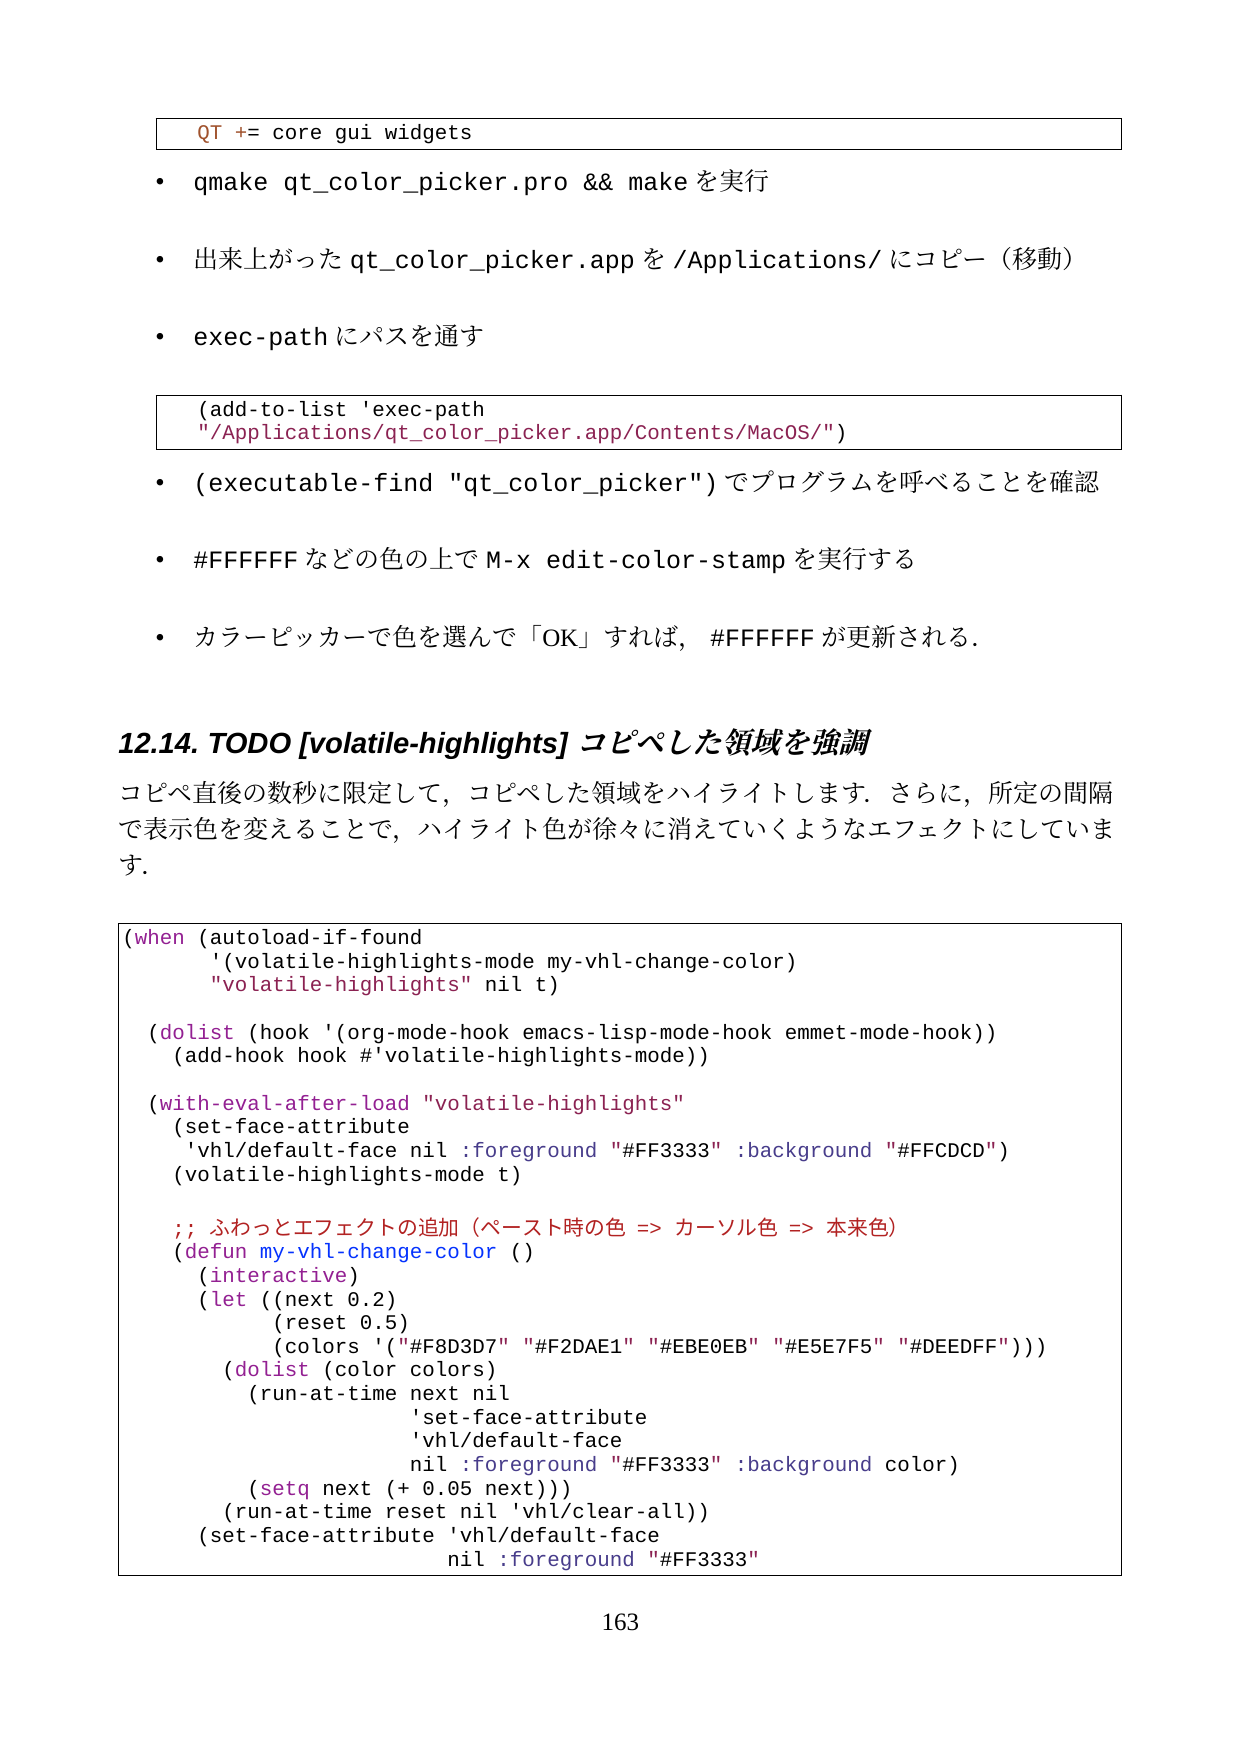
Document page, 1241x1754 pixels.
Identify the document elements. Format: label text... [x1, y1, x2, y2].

text 'vhl/default-face nil :foreground "#FF3333" :background "#FFCDCD") [119, 1136, 1121, 1159]
text ;; ふわっとエフェクトの追加（ペースト時の色 => カーソル色 => 本来色） [119, 1207, 1121, 1237]
text (reset 0.5) [119, 1308, 1121, 1332]
list (add-to-list 'exec-path "/Applications/qt_color_picker.app/Contents/MacOS/") [157, 396, 1121, 449]
text nil :foreground "#FF3333" :background color) [119, 1450, 1121, 1474]
text (add-hook hook #'volatile-highlights-mode)) [119, 1041, 1121, 1065]
text コピペ直後の数秒に限定して，コピペした領域をハイライトします．さらに，所定の間隔で表示色を変えることで，ハイライト色が徐々に消えていくようなエフェクトにしています． [118, 774, 1122, 911]
text (dolist (hook '(org-mode-hook emacs-lisp-mode-hook emmet-mode-hook)) [119, 1018, 1121, 1041]
list (executable-find "qt_color_picker") でプログラムを呼べることを確認 [156, 462, 1122, 527]
list 出来上がった qt_color_picker.app を /Applications/ にコピー（移動） [156, 239, 1122, 304]
text (setq next (+ 0.05 next))) [119, 1474, 1121, 1497]
list exec-path にパスを通す [156, 317, 1122, 382]
text (with-eval-after-load "volatile-highlights" [119, 1089, 1121, 1112]
list カラーピッカーで色を選んで「OK」すれば， #FFFFFF が更新される． [156, 617, 1122, 682]
text "volatile-highlights" nil t) [119, 970, 1121, 994]
text (set-face-attribute 'vhl/default-face [119, 1521, 1121, 1545]
text (run-at-time reset nil 'vhl/clear-all)) [119, 1497, 1121, 1521]
list qmake qt_color_picker.pro && make を実行 [156, 162, 1122, 227]
text (colors '("#F8D3D7" "#F2DAE1" "#EBE0EB" "#E5E7F5" "#DEEDFF"))) [119, 1332, 1121, 1356]
subtitle TODO [volatile-highlights] コピペした領域を強調 [118, 720, 1122, 762]
list QT += core gui widgets [157, 119, 1121, 149]
text (set-face-attribute [119, 1112, 1121, 1136]
text (when (autoload-if-found [119, 924, 1121, 947]
text (interactive) [119, 1261, 1121, 1284]
text (let ((next 0.2) [119, 1284, 1121, 1308]
text 'vhl/default-face [119, 1426, 1121, 1450]
text '(volatile-highlights-mode my-vhl-change-color) [119, 947, 1121, 970]
text nil :foreground "#FF3333" [119, 1545, 1121, 1575]
text 'set-face-attribute [119, 1403, 1121, 1426]
text (dolist (color colors) [119, 1356, 1121, 1379]
text (run-at-time next nil [119, 1379, 1121, 1403]
text (defun my-vhl-change-color () [119, 1237, 1121, 1261]
list #FFFFFF などの色の上で M-x edit-color-stamp を実行する [156, 540, 1122, 605]
text (volatile-highlights-mode t) [119, 1159, 1121, 1183]
